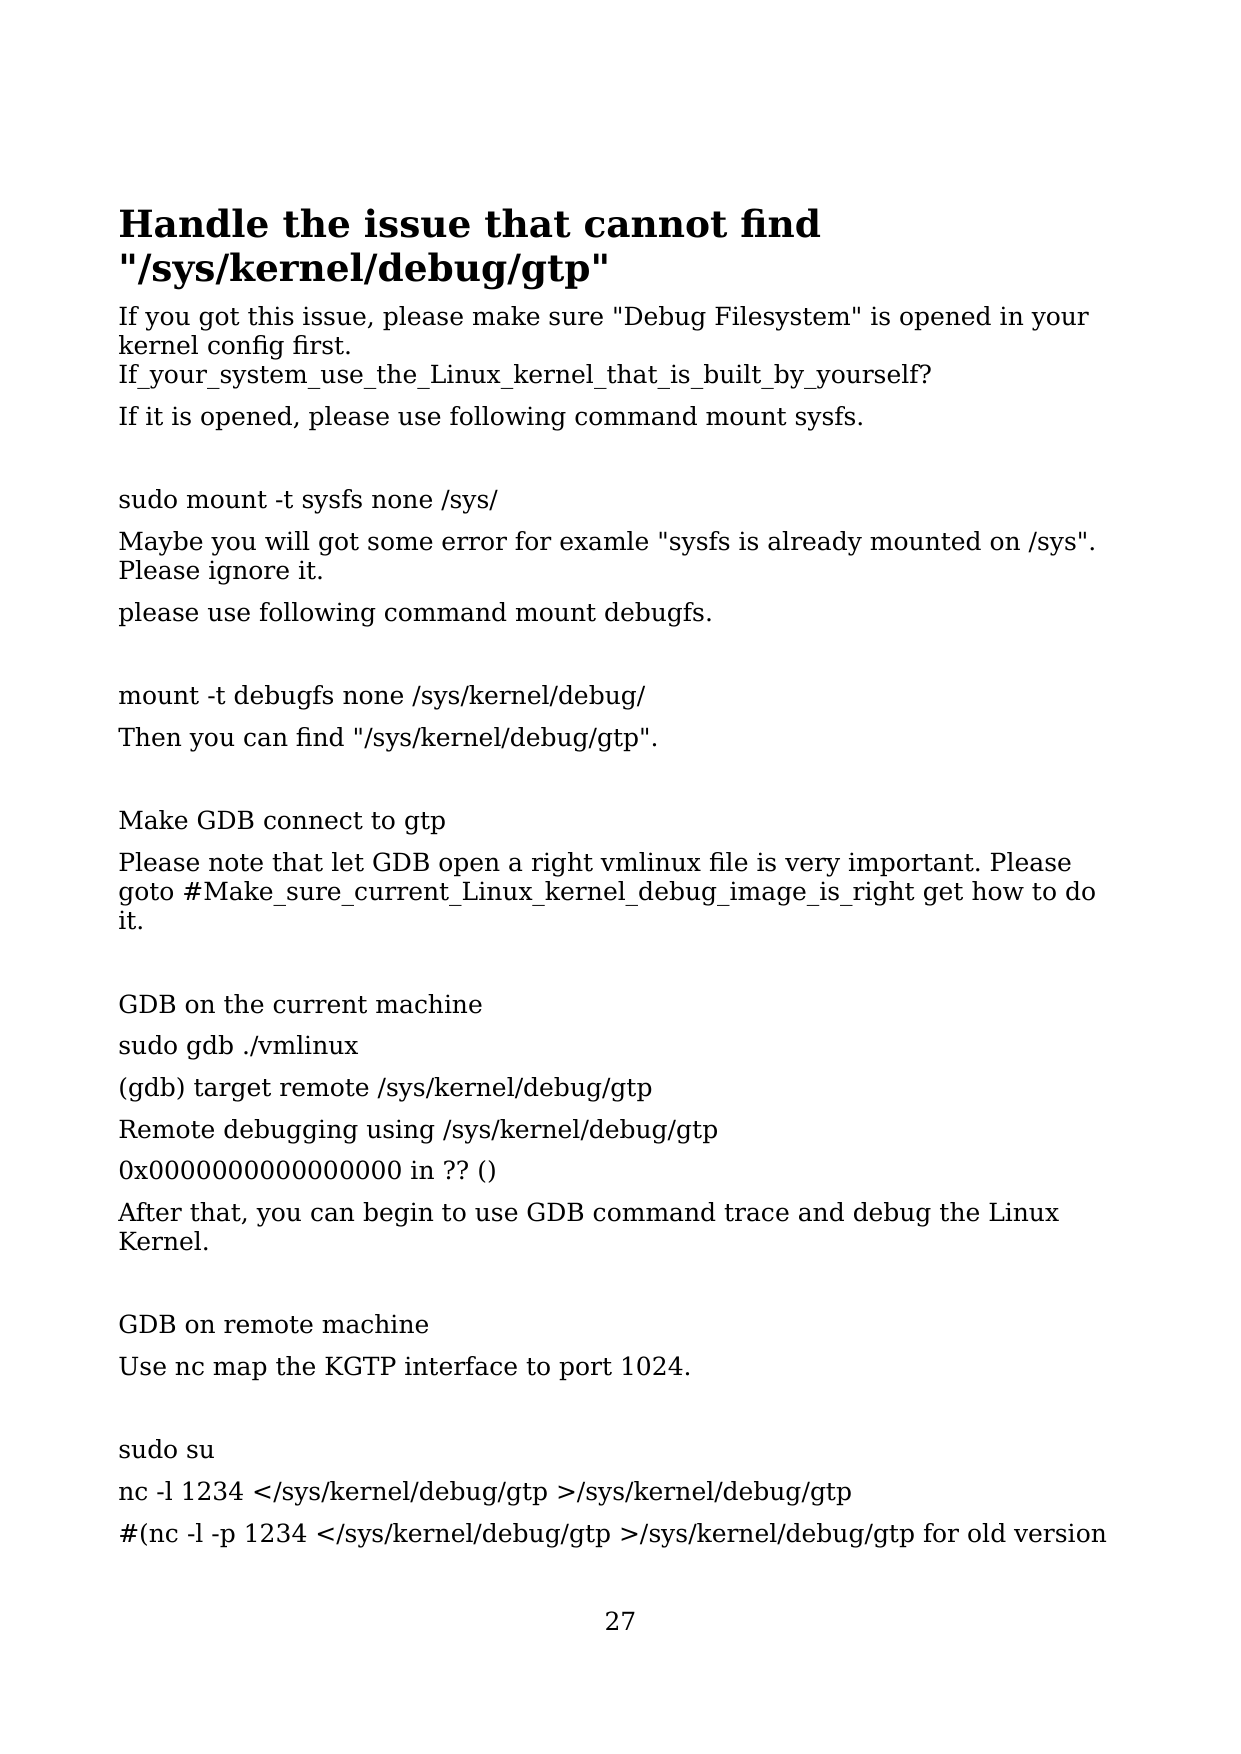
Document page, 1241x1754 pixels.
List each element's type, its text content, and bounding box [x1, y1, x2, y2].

subtitle Handle the issue that cannot find "/sys/kernel/debug/gtp" [118, 202, 1122, 290]
text GDB on the current machine [118, 990, 1122, 1019]
text Then you can find "/sys/kernel/debug/gtp". [118, 723, 1122, 752]
text sudo gdb ./vmlinux [118, 1032, 1122, 1061]
text 0x0000000000000000 in ?? () [118, 1157, 1122, 1186]
text If you got this issue, please make sure "Debug Filesystem" is opened in your kernel config first. If_your_system_use_the_Linux_kernel_that_is_built_by_yourself? [118, 302, 1122, 390]
text Remote debugging using /sys/kernel/debug/gtp [118, 1115, 1122, 1144]
text mount -t debugfs none /sys/kernel/debug/ [118, 682, 1122, 711]
text Please note that let GDB open a right vmlinux file is very important. Please goto #Make_sure_current_Linux_kernel_debug_image_is_right get how to do it. [118, 848, 1122, 936]
text Use nc map the KGTP interface to port 1024. [118, 1352, 1122, 1382]
text GDB on remote machine [118, 1311, 1122, 1340]
text #(nc -l -p 1234 </sys/kernel/debug/gtp >/sys/kernel/debug/gtp for old version [118, 1519, 1122, 1548]
text If it is opened, please use following command mount sysfs. [118, 402, 1122, 432]
text nc -l 1234 </sys/kernel/debug/gtp >/sys/kernel/debug/gtp [118, 1477, 1122, 1507]
text Maybe you will got some error for examle "sysfs is already mounted on /sys". Please ignore it. [118, 527, 1122, 586]
text Make GDB connect to gtp [118, 807, 1122, 836]
text sudo mount -t sysfs none /sys/ [118, 486, 1122, 515]
text sudo su [118, 1436, 1122, 1465]
text please use following command mount debugfs. [118, 598, 1122, 627]
text After that, you can begin to use GDB command trace and debug the Linux Kernel. [118, 1198, 1122, 1257]
text (gdb) target remote /sys/kernel/debug/gtp [118, 1073, 1122, 1102]
